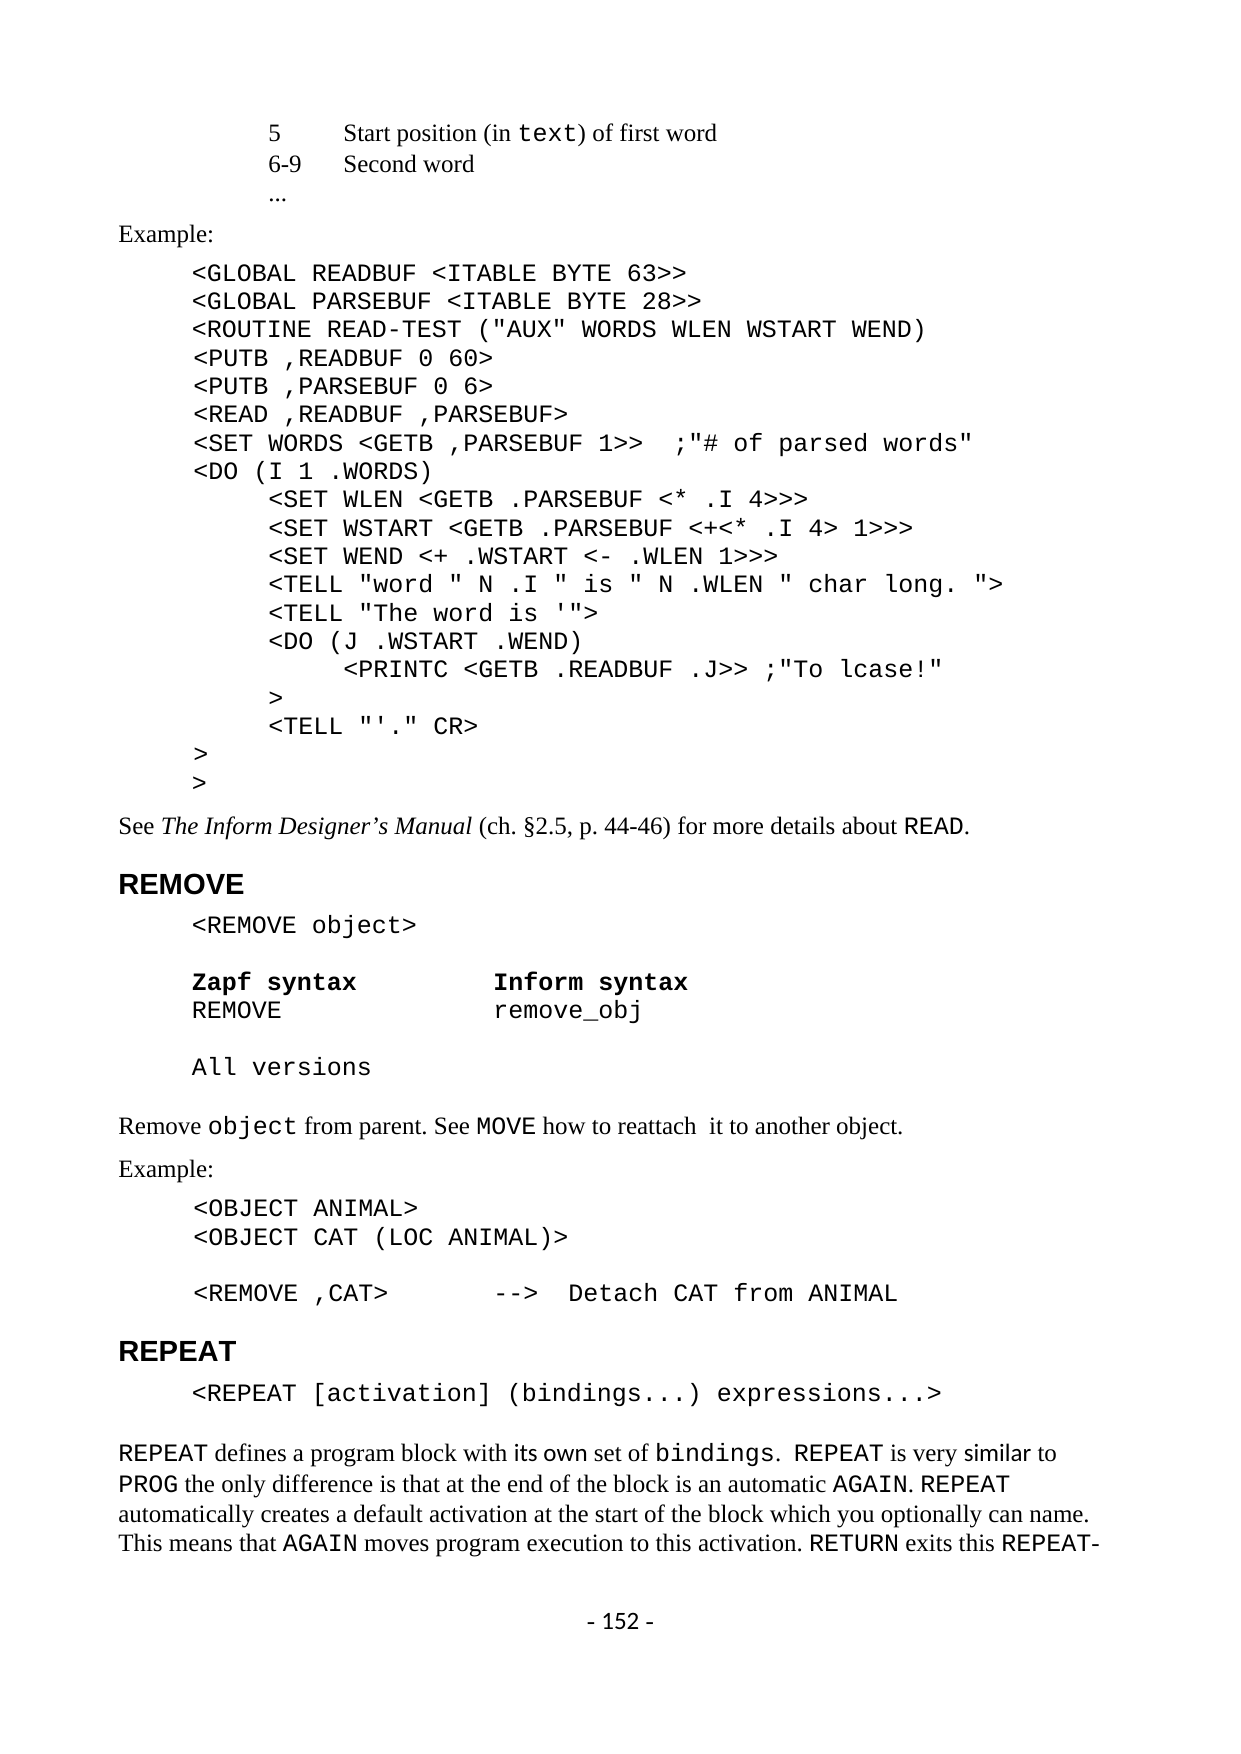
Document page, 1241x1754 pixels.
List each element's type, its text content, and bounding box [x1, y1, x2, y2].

text REPEAT defines a program block with its own set of bindings. REPEAT is very similar to PROG the only difference is that at the end of the block is an automatic AGAIN. REPEAT automatically creates a default activation at the start of the block which you optionally can name. This means that AGAIN moves program execution to this activation. RETURN exits this REPEAT- [118, 1437, 1122, 1559]
text <GLOBAL READBUF <ITABLE BYTE 63>> <GLOBAL PARSEBUF <ITABLE BYTE 28>> <ROUTINE READ-TEST ("AUX" WORDS WLEN WSTART WEND) <PUTB ,READBUF 0 60> <PUTB ,PARSEBUF 0 6> <READ ,READBUF ,PARSEBUF> <SET WORDS <GETB ,PARSEBUF 1>> ;"# of parsed words" <DO (I 1 .WORDS) <SET WLEN <GETB .PARSEBUF <* .I 4>>> <SET WSTART <GETB .PARSEBUF <+<* .I 4> 1>>> <SET WEND <+ .WSTART <- .WLEN 1>>> <TELL "word " N .I " is " N .WLEN " char long. "> <TELL "The word is '"> <DO (J .WSTART .WEND) <PRINTC <GETB .READBUF .J>> ;"To lcase!" > <TELL "'." CR> > > [192, 260, 1122, 798]
text <REMOVE object> [192, 913, 1122, 941]
text Example: [118, 219, 1122, 248]
text Zapf syntax Inform syntax [192, 969, 1122, 998]
text 5 Start position (in text) of first word 6-9 Second word ... [118, 118, 1122, 206]
text REMOVE remove_obj All versions [192, 998, 1122, 1083]
subtitle REPEAT [43, 1334, 1122, 1368]
text Remove object from parent. See MOVE how to reattach it to another object. [118, 1111, 1122, 1142]
text <OBJECT ANIMAL> <OBJECT CAT (LOC ANIMAL)> <REMOVE ,CAT> --> Detach CAT from ANIMAL [118, 1196, 1122, 1309]
text See The Inform Designer’s Manual (ch. §2.5, p. 44-46) for more details about READ. [118, 811, 1122, 842]
text <REPEAT [activation] (bindings...) expressions...> [192, 1380, 1122, 1408]
text Example: [118, 1154, 1122, 1183]
subtitle REMOVE [43, 867, 1122, 900]
